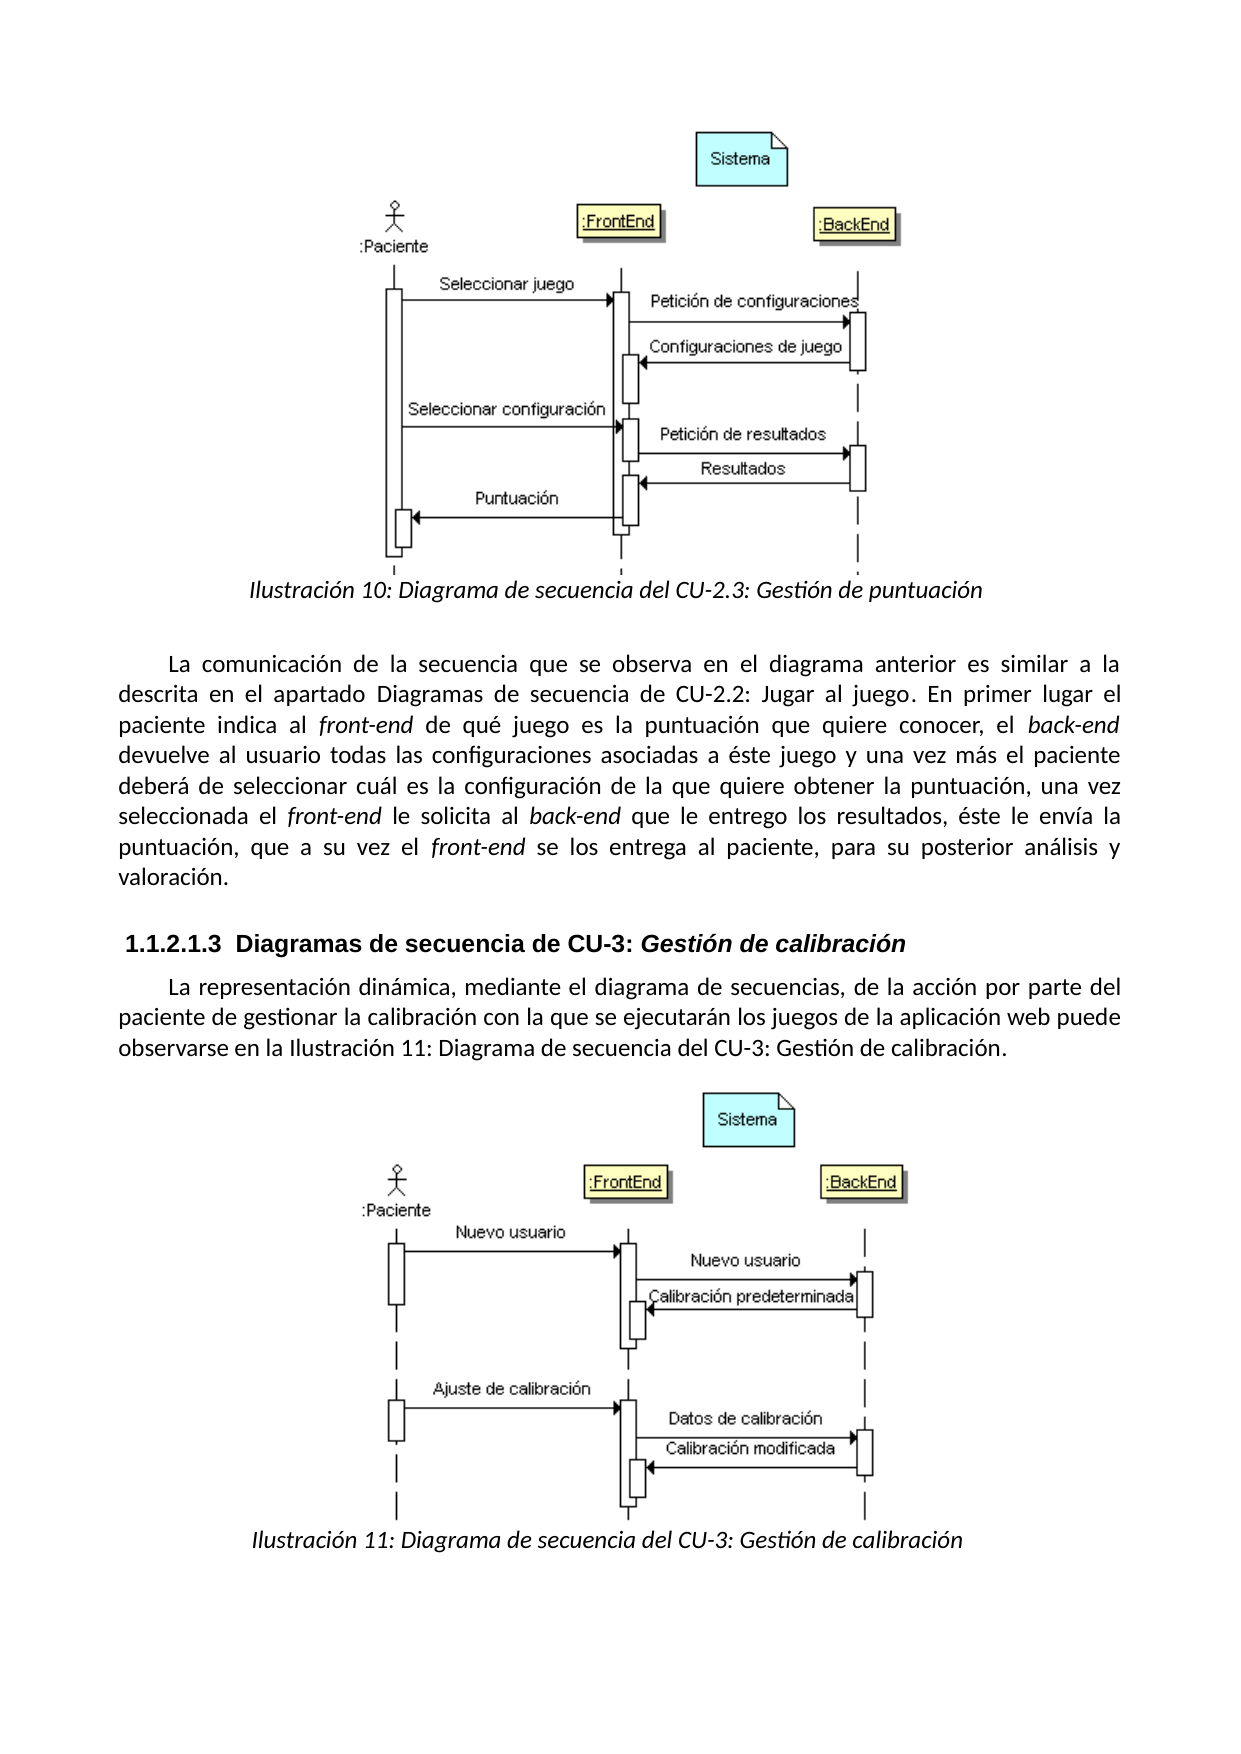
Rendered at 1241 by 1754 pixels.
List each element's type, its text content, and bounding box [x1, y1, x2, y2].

text Ilustración 10: Diagrama de secuencia del CU-2.3: Gestión de puntuación [249, 131, 991, 605]
text La representación dinámica, mediante el diagrama de secuencias, de la acción por parte del paciente de gestionar la calibración con la que se ejecutarán los juegos de la aplicación web puede observarse en la Ilustración 11: Diagrama de secuencia del CU-3: Gestión de calibración. [118, 971, 1122, 1062]
subtitle Diagramas de secuencia de CU-3: Gestión de calibración [118, 929, 1122, 958]
picture [321, 118, 920, 575]
text La comunicación de la secuencia que se observa en el diagrama anterior es similar a la descrita en el apartado Diagramas de secuencia de CU-2.2: Jugar al juego. En primer lugar el paciente indica al front-end de qué juego es la puntuación que quiere conocer, el back-end devuelve al usuario todas las configuraciones asociadas a éste juego y una vez más el paciente deberá de seleccionar cuál es la configuración de la que quiere obtener la puntuación, una vez seleccionada el front-end le solicita al back-end que le entrego los resultados, éste le envía la puntuación, que a su vez el front-end se los entrega al paciente, para su posterior análisis y valoración. [118, 648, 1122, 892]
picture [313, 1074, 927, 1525]
text Ilustración 11: Diagrama de secuencia del CU-3: Gestión de calibración [251, 1087, 989, 1555]
